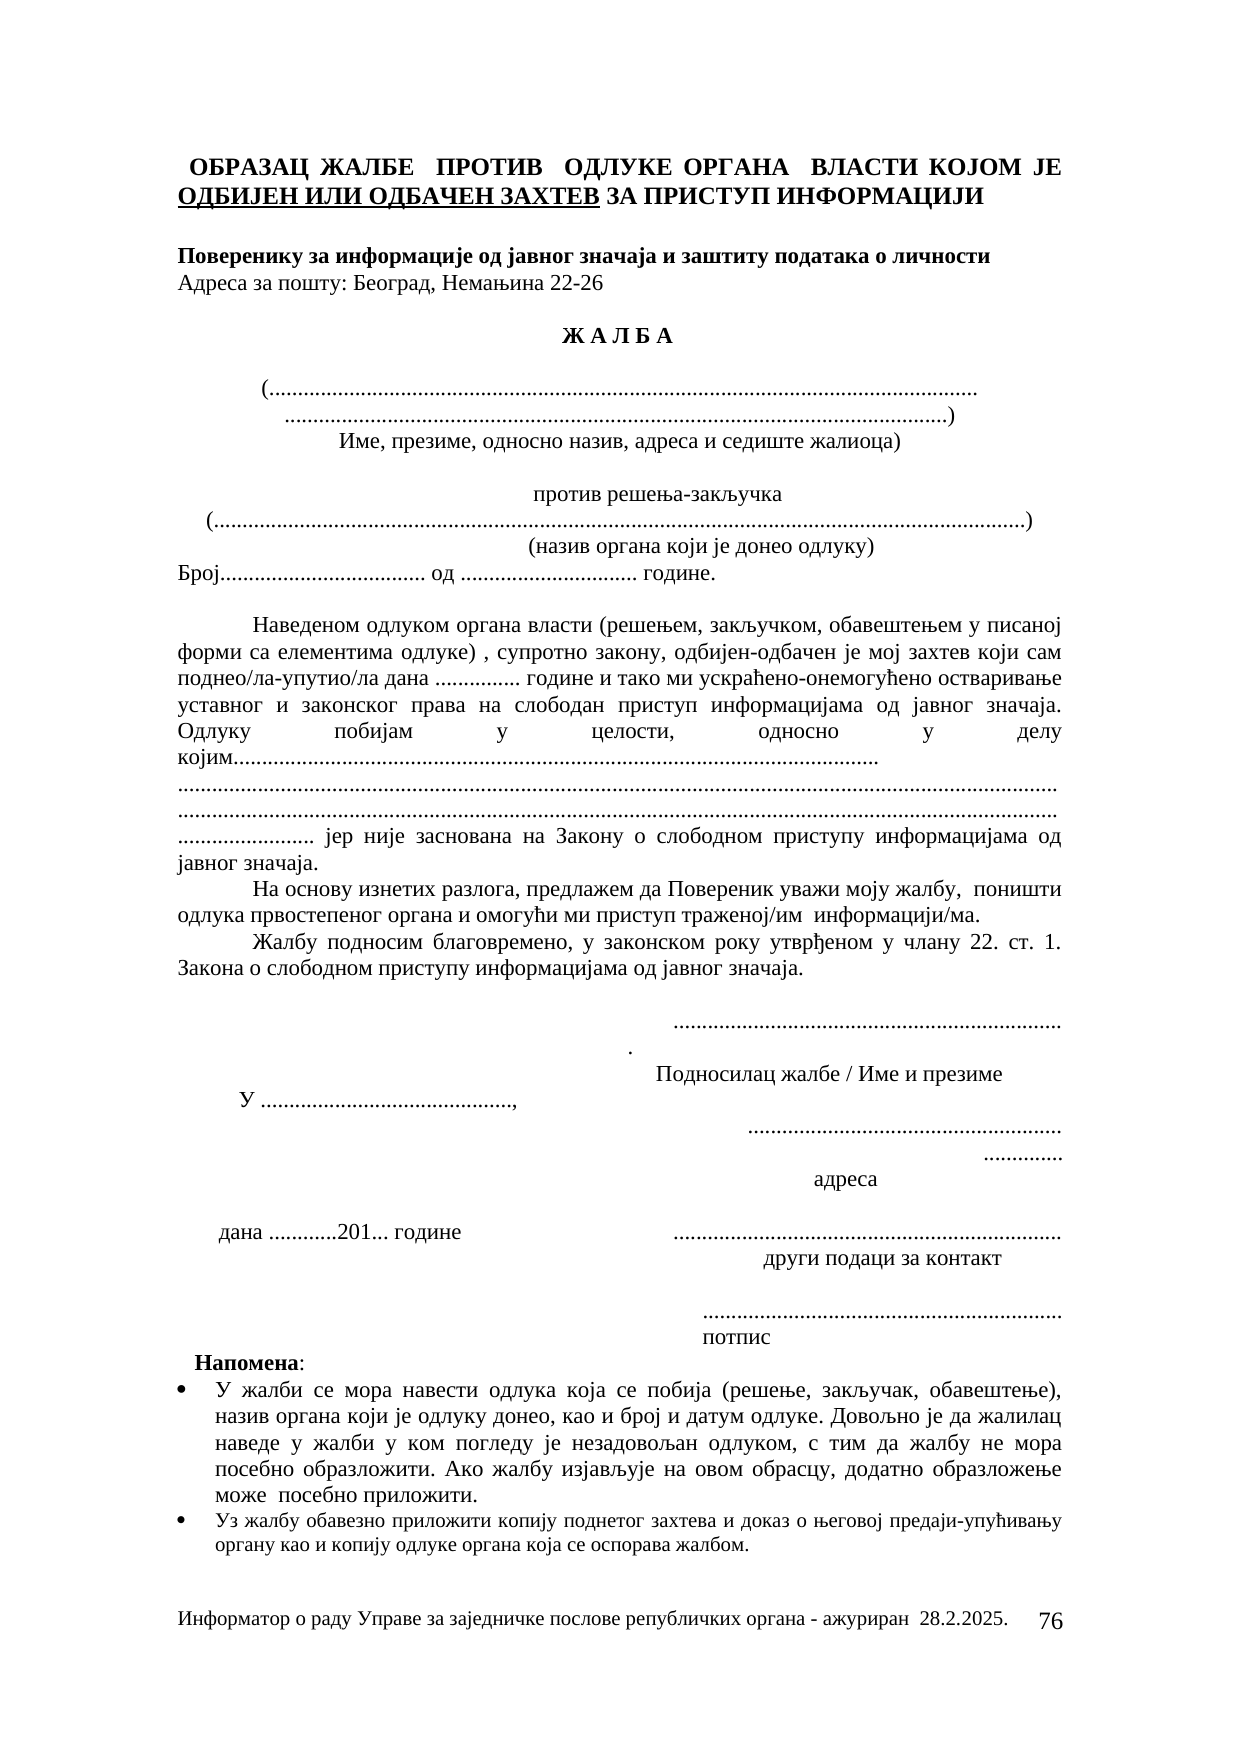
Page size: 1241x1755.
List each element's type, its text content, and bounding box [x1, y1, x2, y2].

text адреса [177, 1165, 1063, 1191]
text Подносилац жалбе / Име и презиме [627, 1059, 1063, 1086]
text против решења-закључка (..............................................................................................................................................) [177, 480, 1063, 532]
text На основу изнетих разлога, предлажем да Повереник уважи моју жалбу, поништи одлука првостепеног органа и омогући ми приступ траженој/им информацији/ма. [177, 875, 1063, 928]
text ............................................................... потпис [702, 1297, 1063, 1349]
subtitle ОБРАЗАЦ ЖАЛБЕ ПРОТИВ ОДЛУКЕ ОРГАНА ВЛАСТИ КОЈОМ ЈЕ ОДБИЈЕН ИЛИ ОДБАЧЕН ЗАХТЕВ ЗА ПРИСТУП ИНФОРМАЦИЈИ [177, 148, 1063, 210]
text ............................................................................................................................................................................................................................................................................................................................................ јер није заснована на Закону о слободном приступу информацијама од јавног значаја. [177, 770, 1063, 875]
text ..................................................................... [627, 1007, 1063, 1059]
text (............................................................................................................................ [177, 374, 1063, 401]
text У ............................................, ..................................................................... [177, 1086, 1063, 1165]
text ....................................................................................................................) [177, 401, 1063, 427]
text дана ............201... године .................................................................... [177, 1218, 1063, 1244]
text Поверенику за информације од јавног значаја и заштиту података о личности [177, 243, 1063, 269]
text Наведеном одлуком органа власти (решењем, закључком, обавештењем у писаној форми са елементима одлуке) , супротно закону, одбијен-одбачен је мој захтев који сам поднео/ла-упутио/ла дана ............... године и тако ми ускраћено-онемогућено остваривање уставног и законског права на слободан приступ информацијама од јавног значаја. Oдлуку побијам у целости, односно у делу којим................................................................................................................. [177, 612, 1063, 770]
list Уз жалбу обавезно приложити копију поднетог захтева и доказ о његовој предаји-упућивању органу као и копију одлуке органа која се оспорава жалбом. [177, 1508, 1063, 1556]
text (назив органа који је донео одлуку) [177, 532, 1063, 559]
list У жалби се мора навести одлука која се побија (решење, закључак, обавештење), назив органа који је одлуку донео, као и број и датум одлуке. Довољно је да жалилац наведе у жалби у ком погледу је незадовољан одлуком, с тим да жалбу не мора посебно образложити. Ако жалбу изјављује на овом обрасцу, додатно образложење може посебно приложити. [177, 1376, 1063, 1508]
text Ж А Л Б А [177, 322, 1063, 348]
text Адреса за пошту: Београд, Немањина 22-26 [177, 269, 1063, 295]
text други подаци за контакт [702, 1244, 1063, 1270]
text Име, презиме, односно назив, адреса и седиште жалиоца) [177, 427, 1063, 453]
text Напомена: [177, 1349, 1063, 1376]
text Жалбу подносим благовремено, у законском року утврђеном у члану 22. ст. 1. Закона о слободном приступу информацијама од јавног значаја. [177, 928, 1063, 981]
text Број.................................... од ............................... године. [177, 559, 1063, 585]
